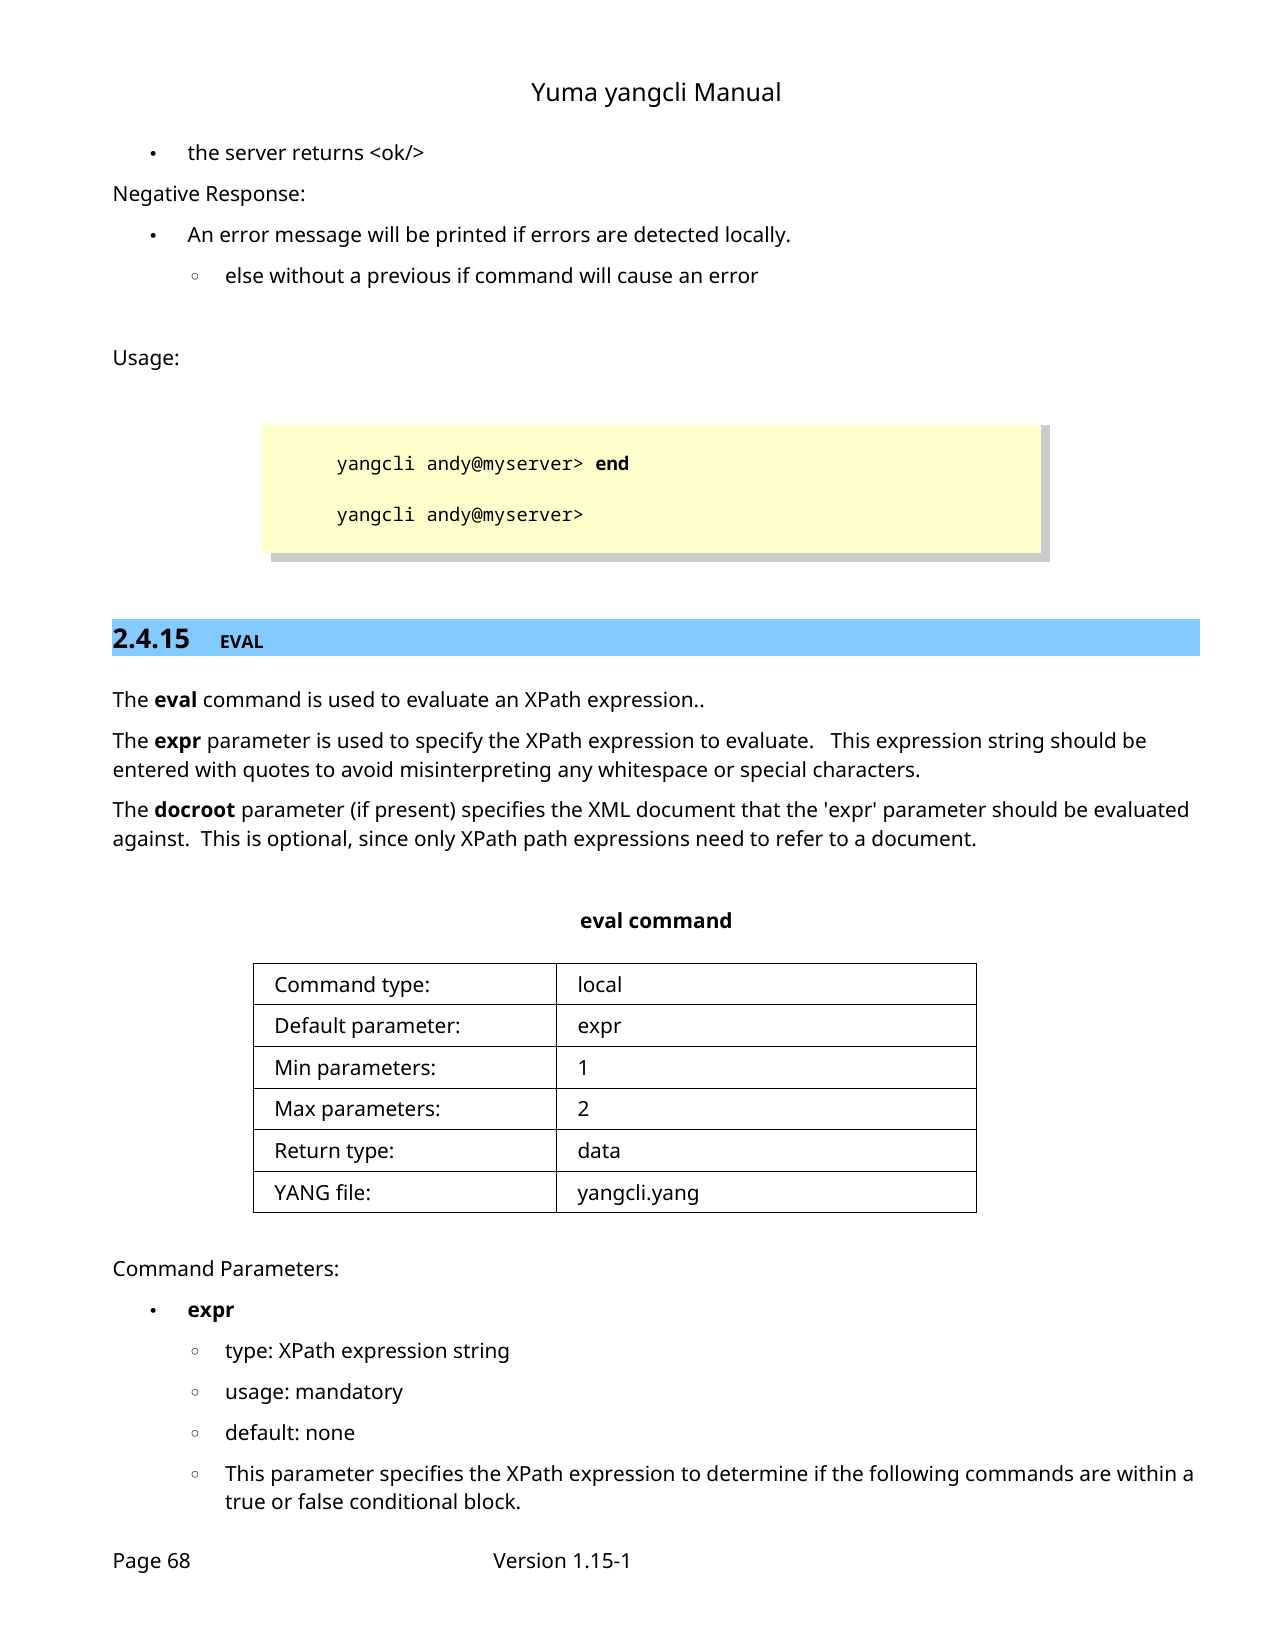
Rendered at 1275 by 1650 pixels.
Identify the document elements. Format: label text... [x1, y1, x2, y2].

table_cell Return type: [254, 1130, 556, 1171]
text The docroot parameter (if present) specifies the XML document that the 'expr' parameter should be evaluated against. This is optional, since only XPath path expressions need to refer to a document. [112, 796, 1200, 852]
table_cell data [557, 1130, 976, 1171]
table_cell 2 [557, 1089, 976, 1129]
list usage: mandatory [187, 1377, 1200, 1405]
text The eval command is used to evaluate an XPath expression.. [112, 685, 1200, 714]
list expr [150, 1295, 1200, 1323]
text The expr parameter is used to specify the XPath expression to evaluate. This expression string should be entered with quotes to avoid misinterpreting any whitespace or special characters. [112, 726, 1200, 783]
table_header local [557, 964, 976, 1004]
table_cell 1 [557, 1047, 976, 1087]
table_cell yangcli.yang [557, 1172, 976, 1212]
list default: none [187, 1418, 1200, 1446]
table_cell expr [557, 1005, 976, 1046]
table_cell Default parameter: [254, 1005, 556, 1046]
subtitle eval [112, 619, 1200, 656]
list else without a previous if command will cause an error [187, 261, 1200, 290]
list type: XPath expression string [187, 1336, 1200, 1364]
list An error message will be printed if errors are detected locally. [150, 220, 1200, 249]
text Command Parameters: [112, 1254, 1200, 1283]
text Usage: [112, 343, 1200, 372]
subtitle eval command [127, 906, 1185, 934]
table_cell YANG file: [254, 1172, 556, 1212]
table_cell Max parameters: [254, 1089, 556, 1129]
list the server returns <ok/> [150, 138, 1200, 167]
list This parameter specifies the XPath expression to determine if the following commands are within a true or false conditional block. [187, 1459, 1200, 1516]
table_cell Min parameters: [254, 1047, 556, 1087]
text yangcli andy@myserver> [262, 502, 1041, 527]
table_header Command type: [254, 964, 556, 1004]
text Negative Response: [112, 179, 1200, 208]
text yangcli andy@myserver> end [262, 451, 1041, 476]
